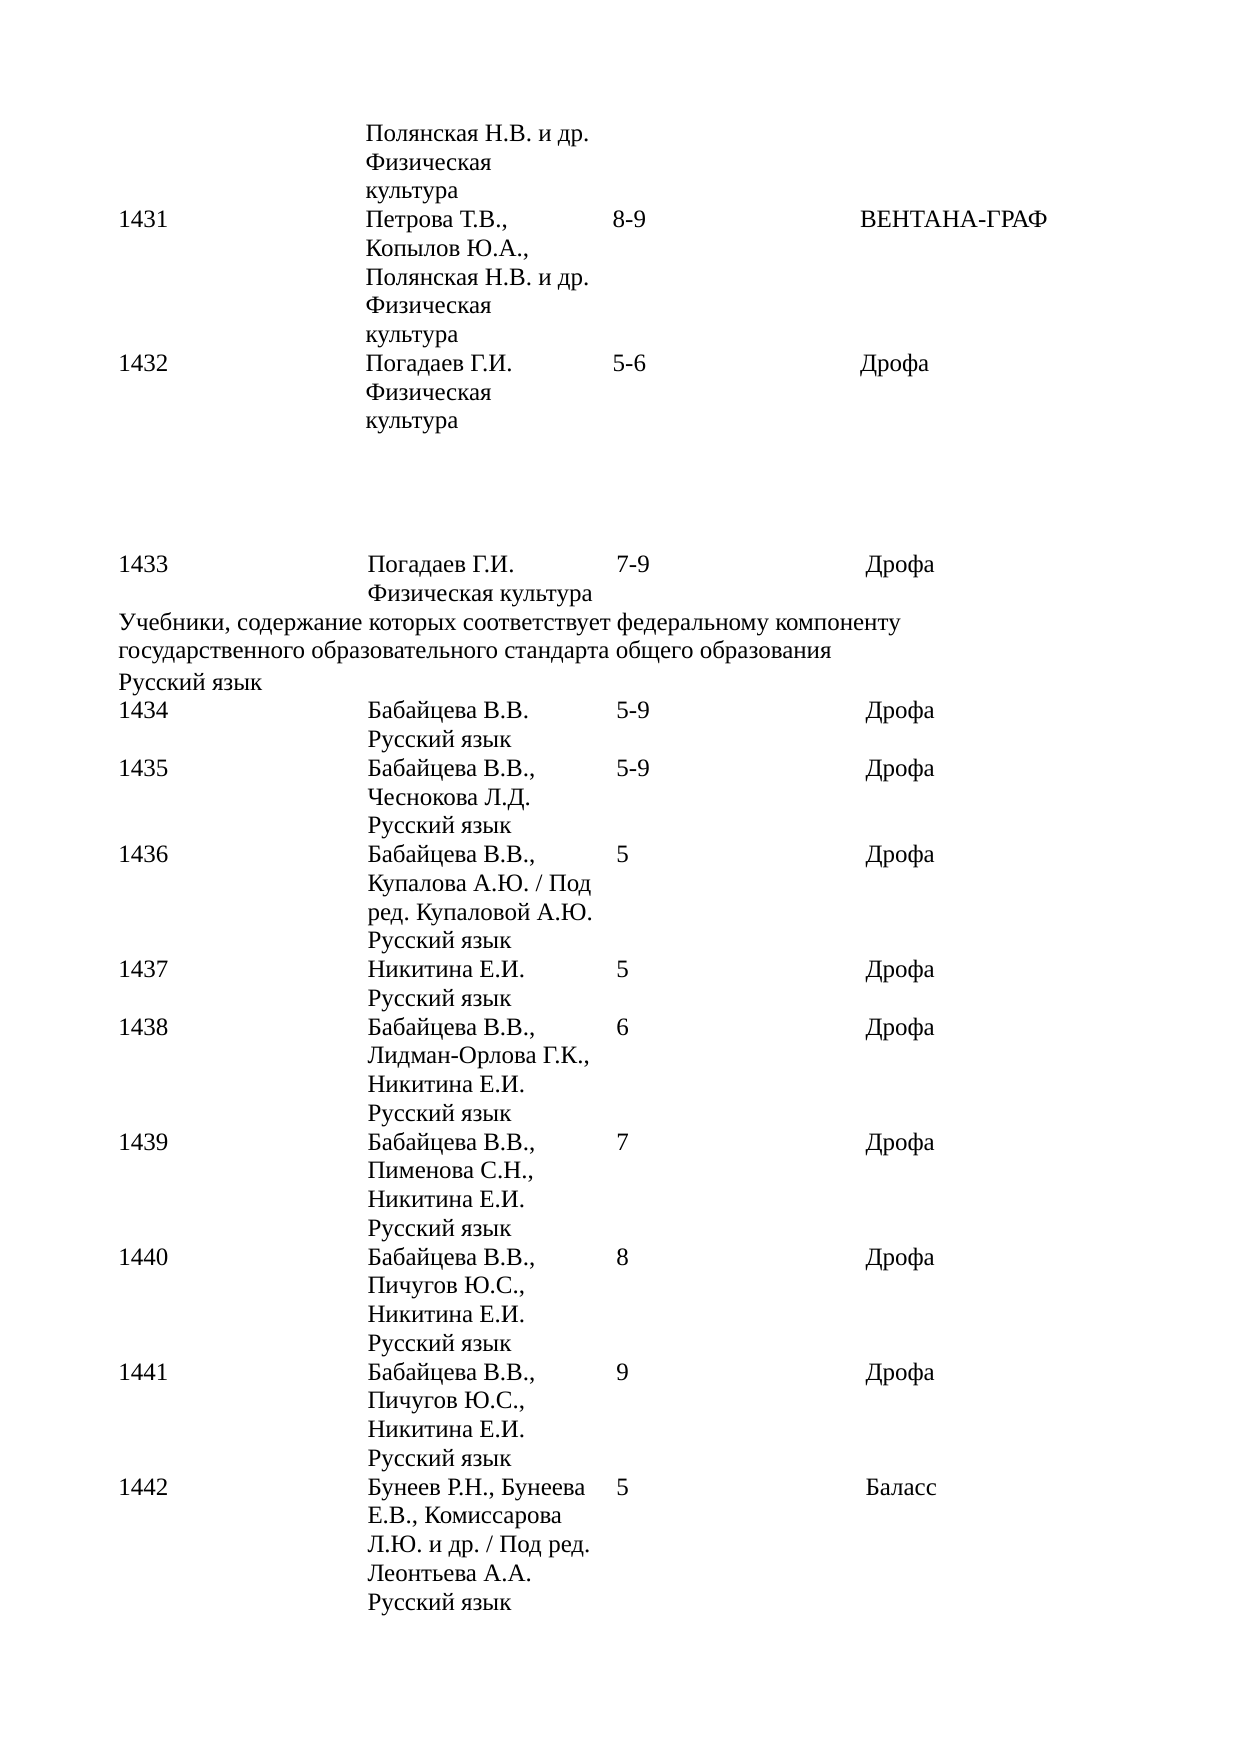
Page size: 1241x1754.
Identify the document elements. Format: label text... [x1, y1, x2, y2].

table_cell Полянская Н.В. и др. Физическая культура [354, 118, 601, 204]
table_cell Дрофа [854, 696, 1103, 753]
table_cell 8-9 [601, 204, 848, 348]
table_cell Бабайцева В.В., Купалова А.Ю. / Под ред. Купаловой А.Ю. Русский язык [356, 839, 605, 954]
table_cell 1434 [107, 696, 356, 753]
table_cell 6 [605, 1012, 854, 1127]
table_cell 5 [605, 839, 854, 954]
table_cell [107, 118, 354, 204]
table_cell Никитина Е.И. Русский язык [356, 954, 605, 1012]
table_cell [601, 118, 848, 204]
table_cell Дрофа [849, 348, 1096, 434]
table_cell Дрофа [854, 839, 1103, 954]
table_cell [849, 118, 1096, 204]
table_cell Баласс [854, 1472, 1103, 1616]
table_header 1433 [107, 549, 356, 607]
table_cell Учебники, содержание которых соответствует федеральному компоненту государственного образовательного стандарта общего образования [107, 607, 1103, 667]
table_cell 5-9 [605, 696, 854, 753]
table_cell Русский язык [107, 667, 1103, 696]
table_cell Петрова Т.В., Копылов Ю.А., Полянская Н.В. и др. Физическая культура [354, 204, 601, 348]
table_cell Бабайцева В.В., Пичугов Ю.С., Никитина Е.И. Русский язык [356, 1242, 605, 1357]
table_cell 7 [605, 1127, 854, 1242]
table_cell Бабайцева В.В. Русский язык [356, 696, 605, 753]
table_cell 5 [605, 1472, 854, 1616]
table_cell 1438 [107, 1012, 356, 1127]
table_cell 5-6 [601, 348, 848, 434]
table_cell 5-9 [605, 753, 854, 839]
table_cell 1439 [107, 1127, 356, 1242]
table_cell Бабайцева В.В., Чеснокова Л.Д. Русский язык [356, 753, 605, 839]
table_cell 1436 [107, 839, 356, 954]
table_cell Дрофа [854, 1127, 1103, 1242]
table_cell 1441 [107, 1357, 356, 1472]
table_cell Бабайцева В.В., Лидман-Орлова Г.К., Никитина Е.И. Русский язык [356, 1012, 605, 1127]
table_cell 1431 [107, 204, 354, 348]
table_cell Дрофа [854, 1242, 1103, 1357]
table_cell 9 [605, 1357, 854, 1472]
table_cell Дрофа [854, 1012, 1103, 1127]
table_cell ВЕНТАНА-ГРАФ [849, 204, 1096, 348]
table_header Дрофа [854, 549, 1103, 607]
table_cell Дрофа [854, 954, 1103, 1012]
table_cell 1435 [107, 753, 356, 839]
table_cell Погадаев Г.И. Физическая культура [354, 348, 601, 434]
table_cell 8 [605, 1242, 854, 1357]
table_cell 1432 [107, 348, 354, 434]
table_cell Дрофа [854, 1357, 1103, 1472]
table_cell 1437 [107, 954, 356, 1012]
table_cell Дрофа [854, 753, 1103, 839]
table_cell Бабайцева В.В., Пичугов Ю.С., Никитина Е.И. Русский язык [356, 1357, 605, 1472]
table_cell 1442 [107, 1472, 356, 1616]
table_cell Бунеев Р.Н., Бунеева Е.В., Комиссарова Л.Ю. и др. / Под ред. Леонтьева А.А. Русский язык [356, 1472, 605, 1616]
table_cell 5 [605, 954, 854, 1012]
table_header Погадаев Г.И. Физическая культура [356, 549, 605, 607]
table_cell Бабайцева В.В., Пименова С.Н., Никитина Е.И. Русский язык [356, 1127, 605, 1242]
table_cell 1440 [107, 1242, 356, 1357]
table_header 7-9 [605, 549, 854, 607]
